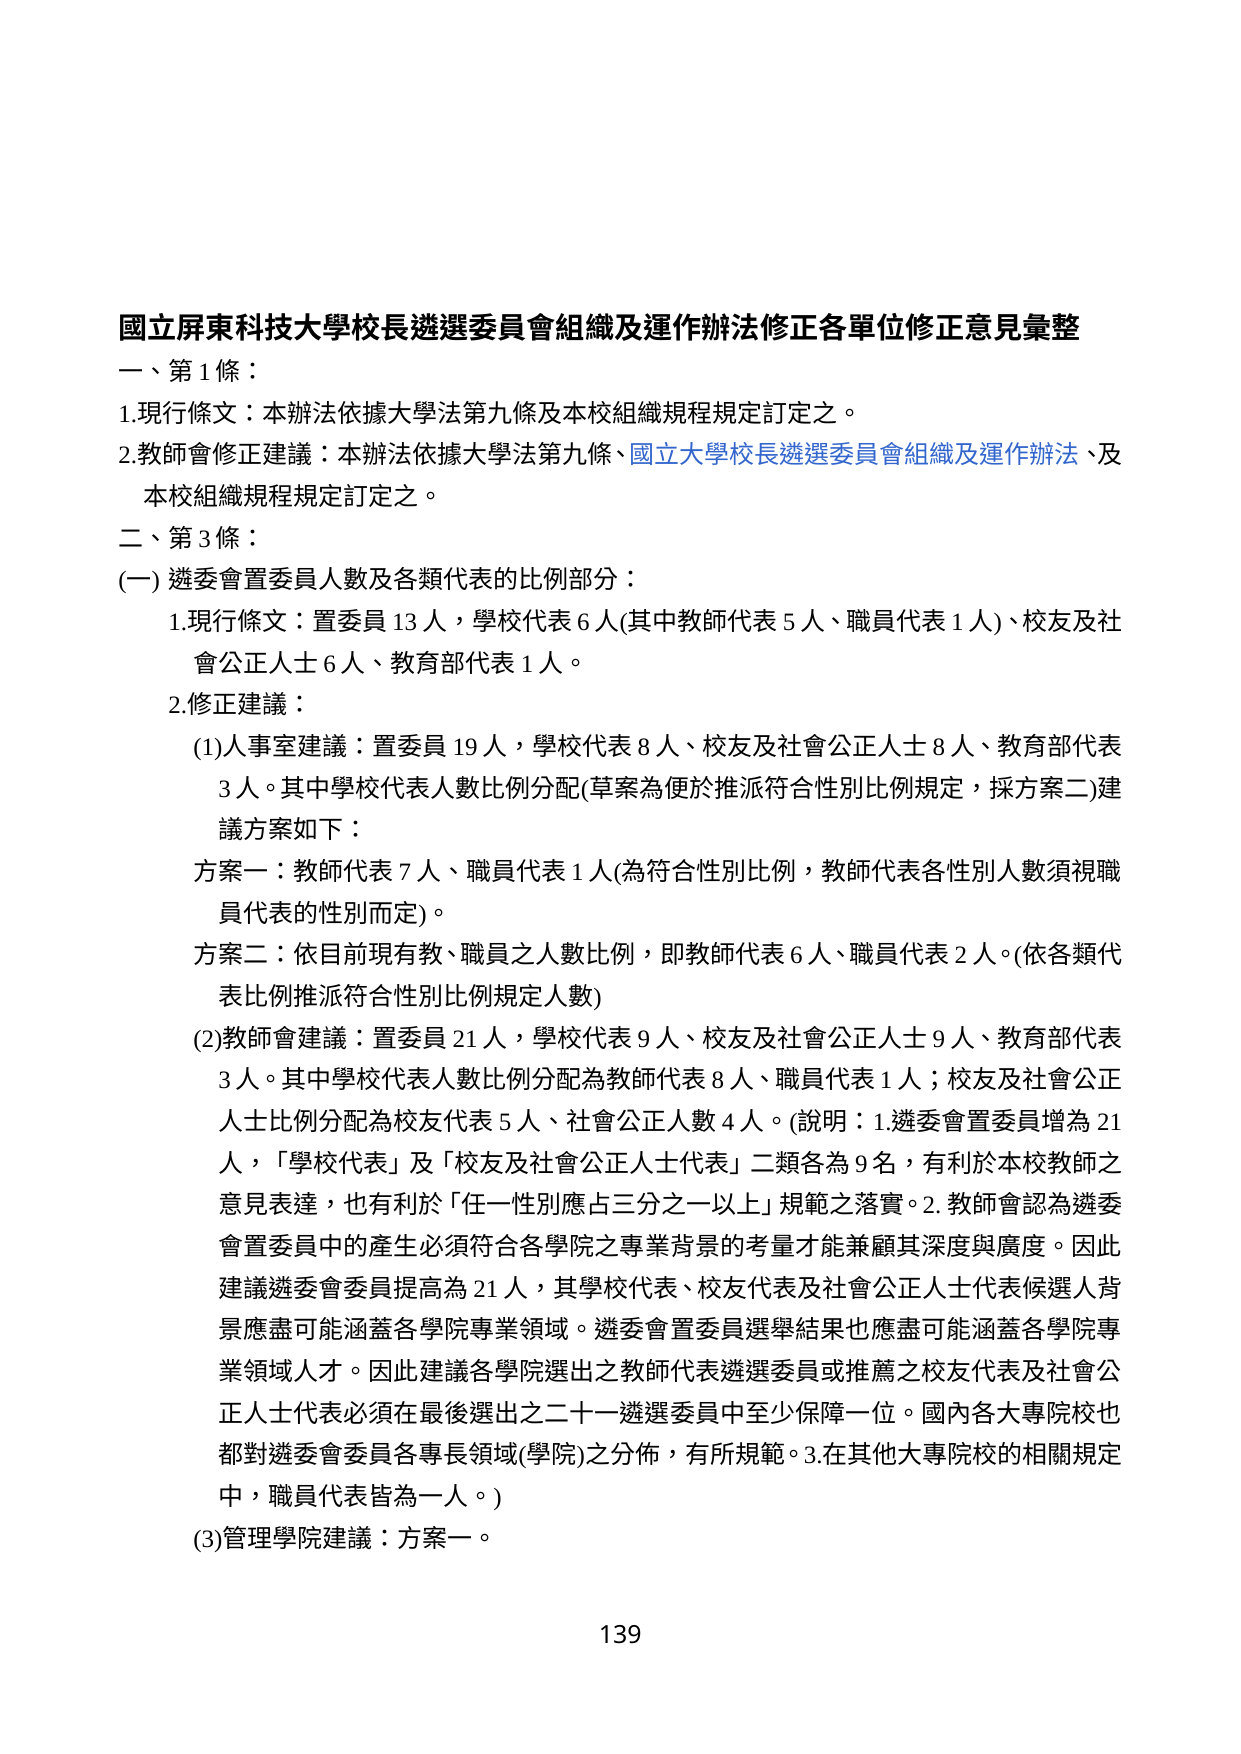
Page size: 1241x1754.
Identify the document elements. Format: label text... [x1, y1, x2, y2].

text 方案二：依目前現有教、職員之人數比例，即教師代表6人、職員代表2人。(依各類代表比例推派符合性別比例規定人數) [193, 930, 1122, 1014]
list 遴委會置委員人數及各類代表的比例部分： [118, 555, 1122, 597]
text (2)教師會建議：置委員21人，學校代表9人、校友及社會公正人士9人、教育部代表3人。其中學校代表人數比例分配為教師代表8人、職員代表1人；校友及社會公正人士比例分配為校友代表5人、社會公正人數4人。(說明：1.遴委會置委員增為21人，「學校代表」及「校友及社會公正人士代表」二類各為9名，有利於本校教師之意見表達，也有利於「任一性別應占三分之一以上」規範之落實。2. 教師會認為遴委會置委員中的產生必須符合各學院之專業背景的考量才能兼顧其深度與廣度。因此建議遴委會委員提高為21人，其學校代表、校友代表及社會公正人士代表候選人背景應盡可能涵蓋各學院專業領域。遴委會置委員選舉結果也應盡可能涵蓋各學院專業領域人才。因此建議各學院選出之教師代表遴選委員或推薦之校友代表及社會公正人士代表必須在最後選出之二十一遴選委員中至少保障一位。國內各大專院校也都對遴委會委員各專長領域(學院)之分佈，有所規範。3.在其他大專院校的相關規定中，職員代表皆為一人。) [193, 1014, 1122, 1514]
text 1.現行條文：本辦法依據大學法第九條及本校組織規程規定訂定之。 [118, 389, 1122, 430]
text 二、第3條： [118, 514, 1122, 555]
text 方案一：教師代表7人、職員代表1人(為符合性別比例，教師代表各性別人數須視職員代表的性別而定)。 [193, 847, 1122, 930]
text 2.修正建議： [168, 680, 1122, 722]
text (3)管理學院建議：方案一。 [193, 1514, 1122, 1555]
text 國立屏東科技大學校長遴選委員會組織及運作辦法修正各單位修正意見彙整 [118, 305, 1122, 347]
text (1)人事室建議：置委員19人，學校代表8人、校友及社會公正人士8人、教育部代表3人。其中學校代表人數比例分配(草案為便於推派符合性別比例規定，採方案二)建議方案如下： [193, 722, 1122, 847]
text 一、第1條： [118, 347, 1122, 389]
text 2.教師會修正建議：本辦法依據大學法第九條、國立大學校長遴選委員會組織及運作辦法、及本校組織規程規定訂定之。 [118, 430, 1122, 514]
text 1.現行條文：置委員13人，學校代表6人(其中教師代表5人、職員代表1人)、校友及社會公正人士6人、教育部代表1人。 [168, 597, 1122, 680]
